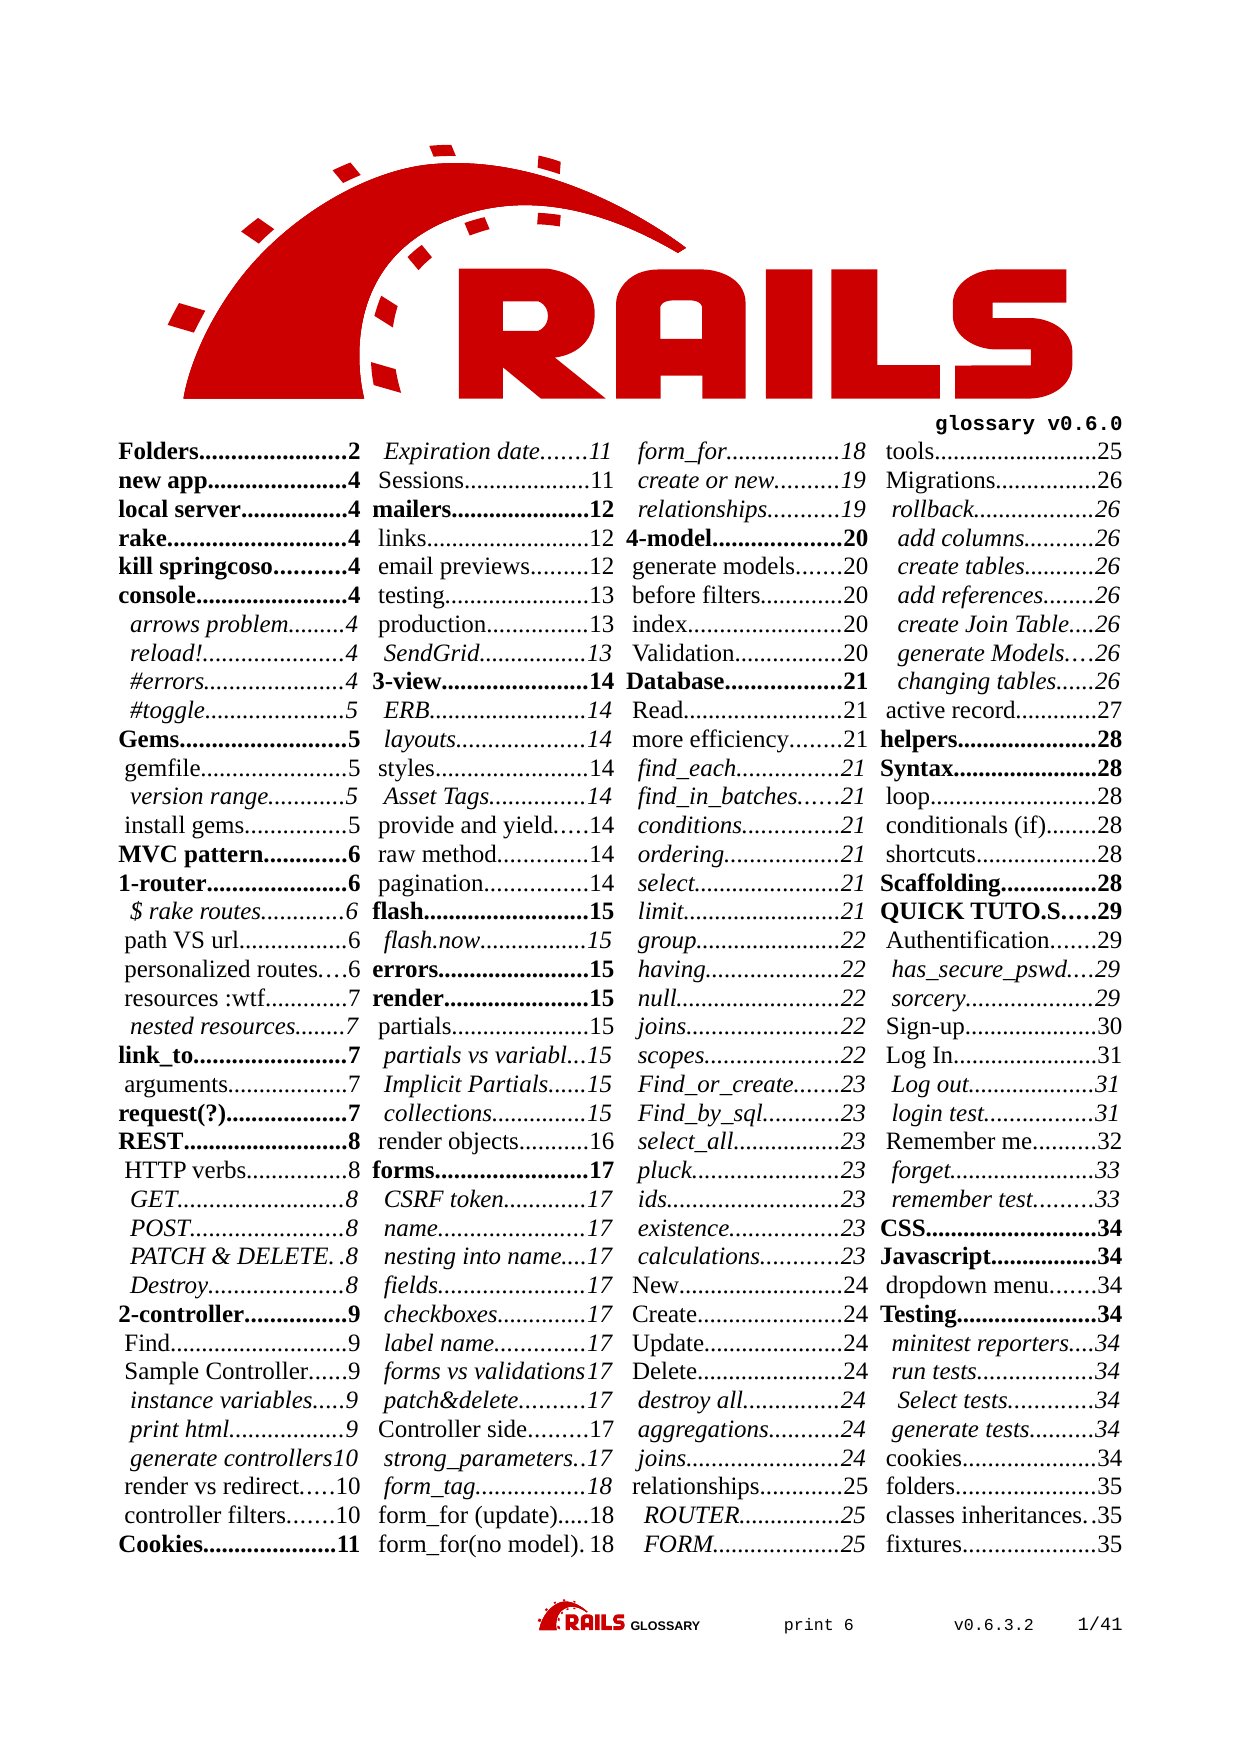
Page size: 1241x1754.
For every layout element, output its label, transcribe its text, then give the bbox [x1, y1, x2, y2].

text production 13 [378, 609, 614, 638]
text nesting into name 17 [384, 1241, 614, 1270]
text classes inheritances 35 [886, 1500, 1122, 1529]
text path VS url 6 [124, 925, 360, 954]
text Controller side 17 [378, 1414, 614, 1443]
text minitest reporters 34 [891, 1328, 1122, 1356]
text form_for 18 [638, 436, 868, 465]
text Expiration date 11 [384, 436, 614, 465]
text 1-router 6 [118, 868, 360, 896]
text Implicit Partials 15 [384, 1069, 614, 1098]
text strong_parameters 17 [384, 1443, 614, 1471]
text Authentification 29 [886, 925, 1122, 954]
text instance variables 9 [130, 1385, 360, 1414]
text name 17 [384, 1213, 614, 1241]
text generate controllers 10 [130, 1443, 360, 1471]
text link_to 7 [118, 1040, 360, 1069]
text Sample Controller 9 [124, 1356, 360, 1385]
text glossary v0.6.0 [118, 413, 1122, 436]
text joins 24 [638, 1443, 868, 1471]
text kill springcoso 4 [118, 551, 360, 580]
text Find_by_sql 23 [638, 1098, 868, 1126]
text helpers 28 [880, 724, 1122, 753]
text sorcery 29 [891, 983, 1122, 1011]
text Find 9 [124, 1328, 360, 1356]
text local server 4 [118, 494, 360, 523]
text GET 8 [130, 1184, 360, 1213]
text folders 35 [886, 1471, 1122, 1500]
text gemfile 5 [124, 753, 360, 781]
text Testing 34 [880, 1299, 1122, 1328]
text existence 23 [638, 1213, 868, 1241]
text Update 24 [632, 1328, 868, 1356]
text QUICK TUTO.S 29 [880, 896, 1122, 925]
text generate models 20 [632, 551, 868, 580]
text Database 21 [626, 666, 868, 695]
text 2-controller 9 [118, 1299, 360, 1328]
text Scaffolding 28 [880, 868, 1122, 896]
text mailers 12 [372, 494, 614, 523]
text null 22 [638, 983, 868, 1011]
text controller filters 10 [124, 1500, 360, 1529]
text tools 25 [886, 436, 1122, 465]
text shortcuts 28 [886, 839, 1122, 868]
text CSS 34 [880, 1213, 1122, 1241]
text MVC pattern 6 [118, 839, 360, 868]
text Select tests 34 [897, 1385, 1122, 1414]
text REST 8 [118, 1126, 360, 1155]
text rake 4 [118, 523, 360, 551]
text flash.now 15 [384, 925, 614, 954]
text form_for(no model) 18 [378, 1529, 614, 1558]
text login test 31 [891, 1098, 1122, 1126]
text relationships 19 [638, 494, 868, 523]
text links 12 [378, 523, 614, 551]
text arrows problem 4 [130, 609, 360, 638]
text forms 17 [372, 1155, 614, 1184]
text Asset Tags 14 [384, 781, 614, 810]
text scopes 22 [638, 1040, 868, 1069]
text more efficiency 21 [632, 724, 868, 753]
text Validation 20 [632, 638, 868, 666]
text version range 5 [130, 781, 360, 810]
text Gems 5 [118, 724, 360, 753]
text nested resources 7 [130, 1011, 360, 1040]
text HTTP verbs 8 [124, 1155, 360, 1184]
text print html 9 [130, 1414, 360, 1443]
text add references 26 [897, 580, 1122, 609]
text Delete 24 [632, 1356, 868, 1385]
text remember test 33 [891, 1184, 1122, 1213]
text find_in_batches 21 [638, 781, 868, 810]
text fields 17 [384, 1270, 614, 1299]
text limit 21 [638, 896, 868, 925]
text pagination 14 [378, 868, 614, 896]
text Log In 31 [886, 1040, 1122, 1069]
text select 21 [638, 868, 868, 896]
text $ rake routes 6 [130, 896, 360, 925]
text run tests 34 [891, 1356, 1122, 1385]
text index 20 [632, 609, 868, 638]
text ids 23 [638, 1184, 868, 1213]
text select_all 23 [638, 1126, 868, 1155]
text rollback 26 [891, 494, 1122, 523]
text Create 24 [632, 1299, 868, 1328]
text before filters 20 [632, 580, 868, 609]
text Destroy 8 [130, 1270, 360, 1299]
text create Join Table 26 [897, 609, 1122, 638]
text form_for (update) 18 [378, 1500, 614, 1529]
text layouts 14 [384, 724, 614, 753]
text has_secure_pswd 29 [891, 954, 1122, 983]
text provide and yield 14 [378, 810, 614, 839]
text find_each 21 [638, 753, 868, 781]
text calculations 23 [638, 1241, 868, 1270]
text Remember me 32 [886, 1126, 1122, 1155]
text console 4 [118, 580, 360, 609]
text checkboxes 17 [384, 1299, 614, 1328]
text FORM 25 [643, 1529, 868, 1558]
text generate Models 26 [897, 638, 1122, 666]
text loop 28 [886, 781, 1122, 810]
text relationships 25 [632, 1471, 868, 1500]
text new app 4 [118, 465, 360, 494]
text fixtures 35 [886, 1529, 1122, 1558]
text create or new 19 [638, 465, 868, 494]
text collections 15 [384, 1098, 614, 1126]
text resources :wtf 7 [124, 983, 360, 1011]
text email previews 12 [378, 551, 614, 580]
text testing 13 [378, 580, 614, 609]
text Javascript 34 [880, 1241, 1122, 1270]
text New 24 [632, 1270, 868, 1299]
text pluck 23 [638, 1155, 868, 1184]
text POST 8 [130, 1213, 360, 1241]
text reload! 4 [130, 638, 360, 666]
text joins 22 [638, 1011, 868, 1040]
text Cookies 11 [118, 1529, 360, 1558]
text 3-view 14 [372, 666, 614, 695]
text personalized routes 6 [124, 954, 360, 983]
text Folders 2 [118, 436, 360, 465]
text Find_or_create 23 [638, 1069, 868, 1098]
text request(?) 7 [118, 1098, 360, 1126]
text flash 15 [372, 896, 614, 925]
text Log out 31 [891, 1069, 1122, 1098]
text Migrations 26 [886, 465, 1122, 494]
text active record 27 [886, 695, 1122, 724]
text errors 15 [372, 954, 614, 983]
text Sign-up 30 [886, 1011, 1122, 1040]
text patch&delete 17 [384, 1385, 614, 1414]
text render vs redirect 10 [124, 1471, 360, 1500]
text Syntax 28 [880, 753, 1122, 781]
text generate tests 34 [891, 1414, 1122, 1443]
text SendGrid 13 [384, 638, 614, 666]
text styles 14 [378, 753, 614, 781]
text CSRF token 17 [384, 1184, 614, 1213]
text group 22 [638, 925, 868, 954]
text ERB 14 [384, 695, 614, 724]
text Read 21 [632, 695, 868, 724]
text conditionals (if) 28 [886, 810, 1122, 839]
text conditions 21 [638, 810, 868, 839]
text partials vs variabl 15 [384, 1040, 614, 1069]
text Sessions 11 [378, 465, 614, 494]
text ROUTER 25 [643, 1500, 868, 1529]
text create tables 26 [897, 551, 1122, 580]
text render objects 16 [378, 1126, 614, 1155]
text forms vs validations 17 [384, 1356, 614, 1385]
text add columns 26 [897, 523, 1122, 551]
text destroy all 24 [638, 1385, 868, 1414]
text render 15 [372, 983, 614, 1011]
text form_tag 18 [384, 1471, 614, 1500]
text aggregations 24 [638, 1414, 868, 1443]
text arguments 7 [124, 1069, 360, 1098]
text PATCH & DELETE 8 [130, 1241, 360, 1270]
text label name 17 [384, 1328, 614, 1356]
text #errors 4 [130, 666, 360, 695]
text ordering 21 [638, 839, 868, 868]
text 4-model 20 [626, 523, 868, 551]
text dropdown menu 34 [886, 1270, 1122, 1299]
text cookies 34 [886, 1443, 1122, 1471]
text changing tables 26 [897, 666, 1122, 695]
text having 22 [638, 954, 868, 983]
text forget 33 [891, 1155, 1122, 1184]
text install gems 5 [124, 810, 360, 839]
text #toggle 5 [130, 695, 360, 724]
text raw method 14 [378, 839, 614, 868]
text partials 15 [378, 1011, 614, 1040]
